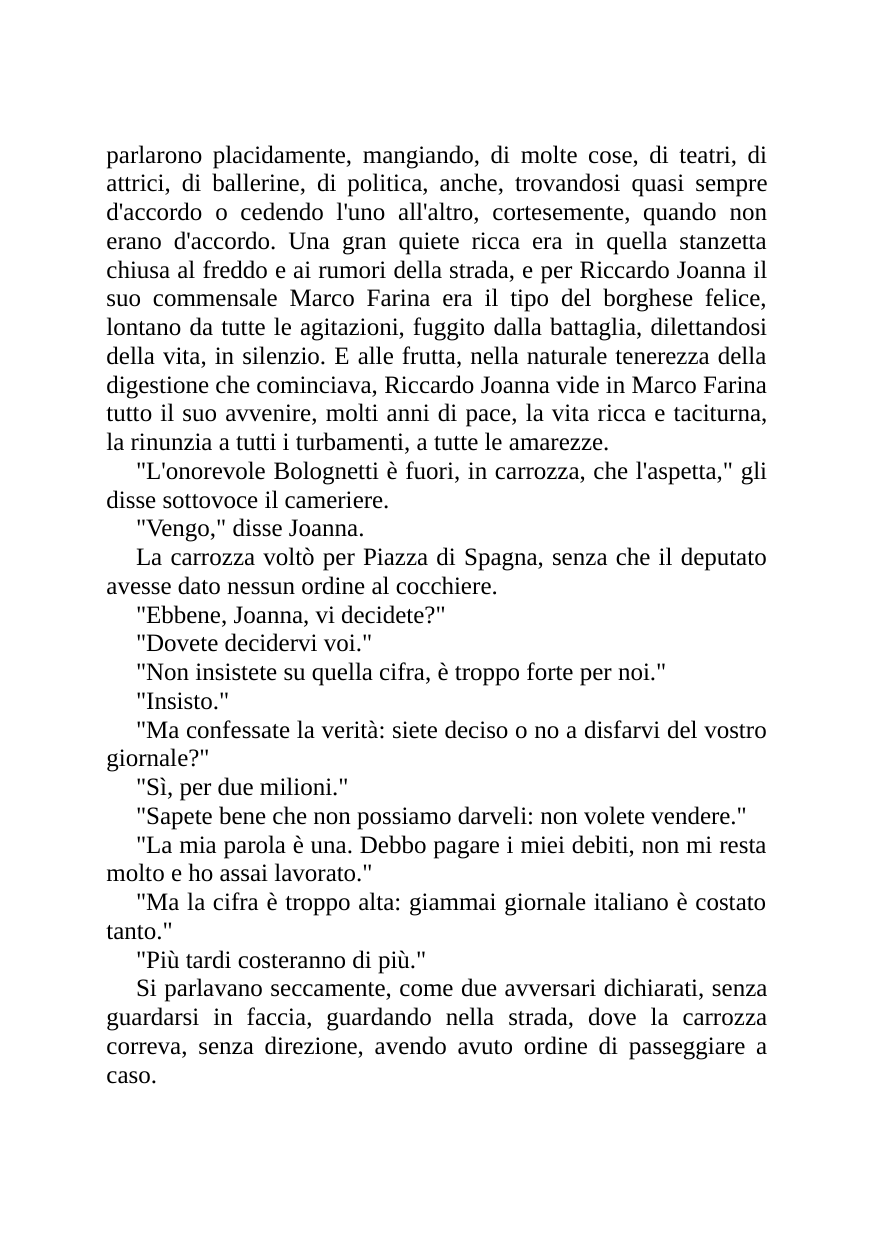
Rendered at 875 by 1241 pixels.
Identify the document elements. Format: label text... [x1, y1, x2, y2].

text "Ma confessate la verità: siete deciso o no a disfarvi del vostro giornale?" [106, 715, 768, 772]
text "L'onorevole Bolognetti è fuori, in carrozza, che l'aspetta," gli disse sottovoce il cameriere. [106, 456, 768, 513]
text "Sì, per due milioni." [106, 772, 768, 801]
text "Non insistete su quella cifra, è troppo forte per noi." [106, 657, 768, 686]
text La carrozza voltò per Piazza di Spagna, senza che il deputato avesse dato nessun ordine al cocchiere. [106, 542, 768, 600]
text Si parlavano seccamente, come due avversari dichiarati, senza guardarsi in faccia, guardando nella strada, dove la carrozza correva, senza direzione, avendo avuto ordine di passeggiare a caso. [106, 973, 768, 1088]
text "Dovete decidervi voi." [106, 628, 768, 657]
text "Vengo," disse Joanna. [106, 513, 768, 542]
text "Insisto." [106, 686, 768, 715]
text "Sapete bene che non possiamo darveli: non volete vendere." [106, 801, 768, 830]
text "Ma la cifra è troppo alta: giammai giornale italiano è costato tanto." [106, 887, 768, 945]
text "La mia parola è una. Debbo pagare i miei debiti, non mi resta molto e ho assai lavorato." [106, 830, 768, 887]
text "Ebbene, Joanna, vi decidete?" [106, 600, 768, 628]
text "Più tardi costeranno di più." [106, 945, 768, 973]
text parlarono placidamente, mangiando, di molte cose, di teatri, di attrici, di ballerine, di politica, anche, trovandosi quasi sempre d'accordo o cedendo l'uno all'altro, cortesemente, quando non erano d'accordo. Una gran quiete ricca era in quella stanzetta chiusa al freddo e ai rumori della strada, e per Riccardo Joanna il suo commensale Marco Farina era il tipo del borghese felice, lontano da tutte le agitazioni, fuggito dalla battaglia, dilettandosi della vita, in silenzio. E alle frutta, nella naturale tenerezza della digestione che cominciava, Riccardo Joanna vide in Marco Farina tutto il suo avvenire, molti anni di pace, la vita ricca e taciturna, la rinunzia a tutti i turbamenti, a tutte le amarezze. [106, 140, 768, 456]
